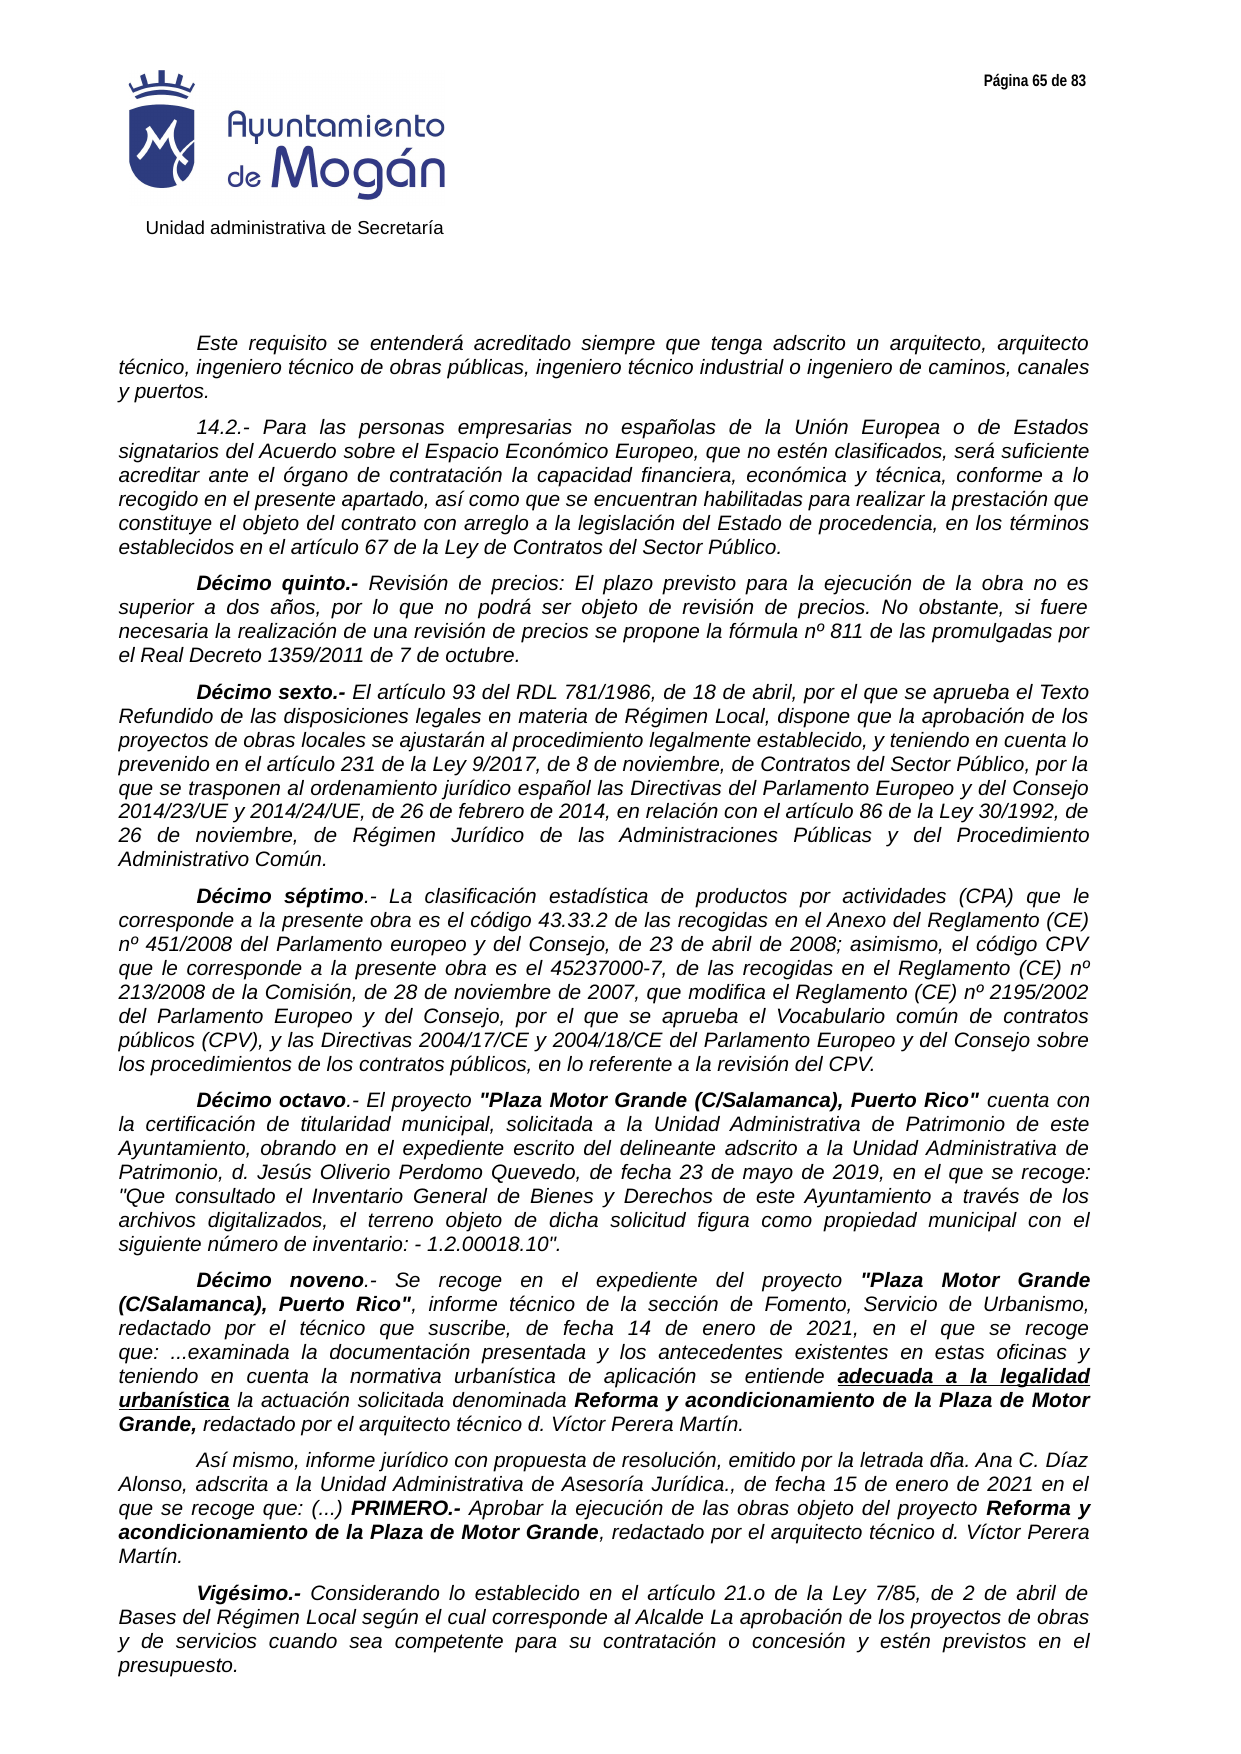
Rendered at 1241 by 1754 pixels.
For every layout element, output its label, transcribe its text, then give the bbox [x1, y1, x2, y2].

text Décimo quinto.- Revisión de precios: El plazo previsto para la ejecución de la obra no es superior a dos años, por lo que no podrá ser objeto de revisión de precios. No obstante, si fuere necesaria la realización de una revisión de precios se propone la fórmula nº 811 de las promulgadas por el Real Decreto 1359/2011 de 7 de octubre. [118, 571, 1092, 667]
text Así mismo, informe jurídico con propuesta de resolución, emitido por la letrada dña. Ana C. Díaz Alonso, adscrita a la Unidad Administrativa de Asesoría Jurídica., de fecha 15 de enero de 2021 en el que se recoge que: (...) PRIMERO.- Aprobar la ejecución de las obras objeto del proyecto Reforma y acondicionamiento de la Plaza de Motor Grande, redactado por el arquitecto técnico d. Víctor Perera Martín. [118, 1448, 1092, 1568]
text Décimo séptimo.- La clasificación estadística de productos por actividades (CPA) que le corresponde a la presente obra es el código 43.33.2 de las recogidas en el Anexo del Reglamento (CE) nº 451/2008 del Parlamento europeo y del Consejo, de 23 de abril de 2008; asimismo, el código CPV que le corresponde a la presente obra es el 45237000-7, de las recogidas en el Reglamento (CE) nº 213/2008 de la Comisión, de 28 de noviembre de 2007, que modifica el Reglamento (CE) nº 2195/2002 del Parlamento Europeo y del Consejo, por el que se aprueba el Vocabulario común de contratos públicos (CPV), y las Directivas 2004/17/CE y 2004/18/CE del Parlamento Europeo y del Consejo sobre los procedimientos de los contratos públicos, en lo referente a la revisión del CPV. [118, 884, 1092, 1075]
text Este requisito se entenderá acreditado siempre que tenga adscrito un arquitecto, arquitecto técnico, ingeniero técnico de obras públicas, ingeniero técnico industrial o ingeniero de caminos, canales y puertos. [118, 331, 1092, 402]
text 14.2.- Para las personas empresarias no españolas de la Unión Europea o de Estados signatarios del Acuerdo sobre el Espacio Económico Europeo, que no estén clasificados, será suficiente acreditar ante el órgano de contratación la capacidad financiera, económica y técnica, conforme a lo recogido en el presente apartado, así como que se encuentran habilitadas para realizar la prestación que constituye el objeto del contrato con arreglo a la legislación del Estado de procedencia, en los términos establecidos en el artículo 67 de la Ley de Contratos del Sector Público. [118, 415, 1092, 559]
text Vigésimo.- Considerando lo establecido en el artículo 21.o de la Ley 7/85, de 2 de abril de Bases del Régimen Local según el cual corresponde al Alcalde La aprobación de los proyectos de obras y de servicios cuando sea competente para su contratación o concesión y estén previstos en el presupuesto. [118, 1581, 1092, 1676]
text Décimo octavo.- El proyecto "Plaza Motor Grande (C/Salamanca), Puerto Rico" cuenta con la certificación de titularidad municipal, solicitada a la Unidad Administrativa de Patrimonio de este Ayuntamiento, obrando en el expediente escrito del delineante adscrito a la Unidad Administrativa de Patrimonio, d. Jesús Oliverio Perdomo Quevedo, de fecha 23 de mayo de 2019, en el que se recoge: "Que consultado el Inventario General de Bienes y Derechos de este Ayuntamiento a través de los archivos digitalizados, el terreno objeto de dicha solicitud figura como propiedad municipal con el siguiente número de inventario: - 1.2.00018.10". [118, 1088, 1092, 1256]
text Décimo noveno.- Se recoge en el expediente del proyecto "Plaza Motor Grande (C/Salamanca), Puerto Rico", informe técnico de la sección de Fomento, Servicio de Urbanismo, redactado por el técnico que suscribe, de fecha 14 de enero de 2021, en el que se recoge que: ...examinada la documentación presentada y los antecedentes existentes en estas oficinas y teniendo en cuenta la normativa urbanística de aplicación se entiende adecuada a la legalidad urbanística la actuación solicitada denominada Reforma y acondicionamiento de la Plaza de Motor Grande, redactado por el arquitecto técnico d. Víctor Perera Martín. [118, 1268, 1092, 1436]
text Décimo sexto.- El artículo 93 del RDL 781/1986, de 18 de abril, por el que se aprueba el Texto Refundido de las disposiciones legales en materia de Régimen Local, dispone que la aprobación de los proyectos de obras locales se ajustarán al procedimiento legalmente establecido, y teniendo en cuenta lo prevenido en el artículo 231 de la Ley 9/2017, de 8 de noviembre, de Contratos del Sector Público, por la que se trasponen al ordenamiento jurídico español las Directivas del Parlamento Europeo y del Consejo 2014/23/UE y 2014/24/UE, de 26 de febrero de 2014, en relación con el artículo 86 de la Ley 30/1992, de 26 de noviembre, de Régimen Jurídico de las Administraciones Públicas y del Procedimiento Administrativo Común. [118, 679, 1092, 871]
picture [128, 70, 445, 206]
